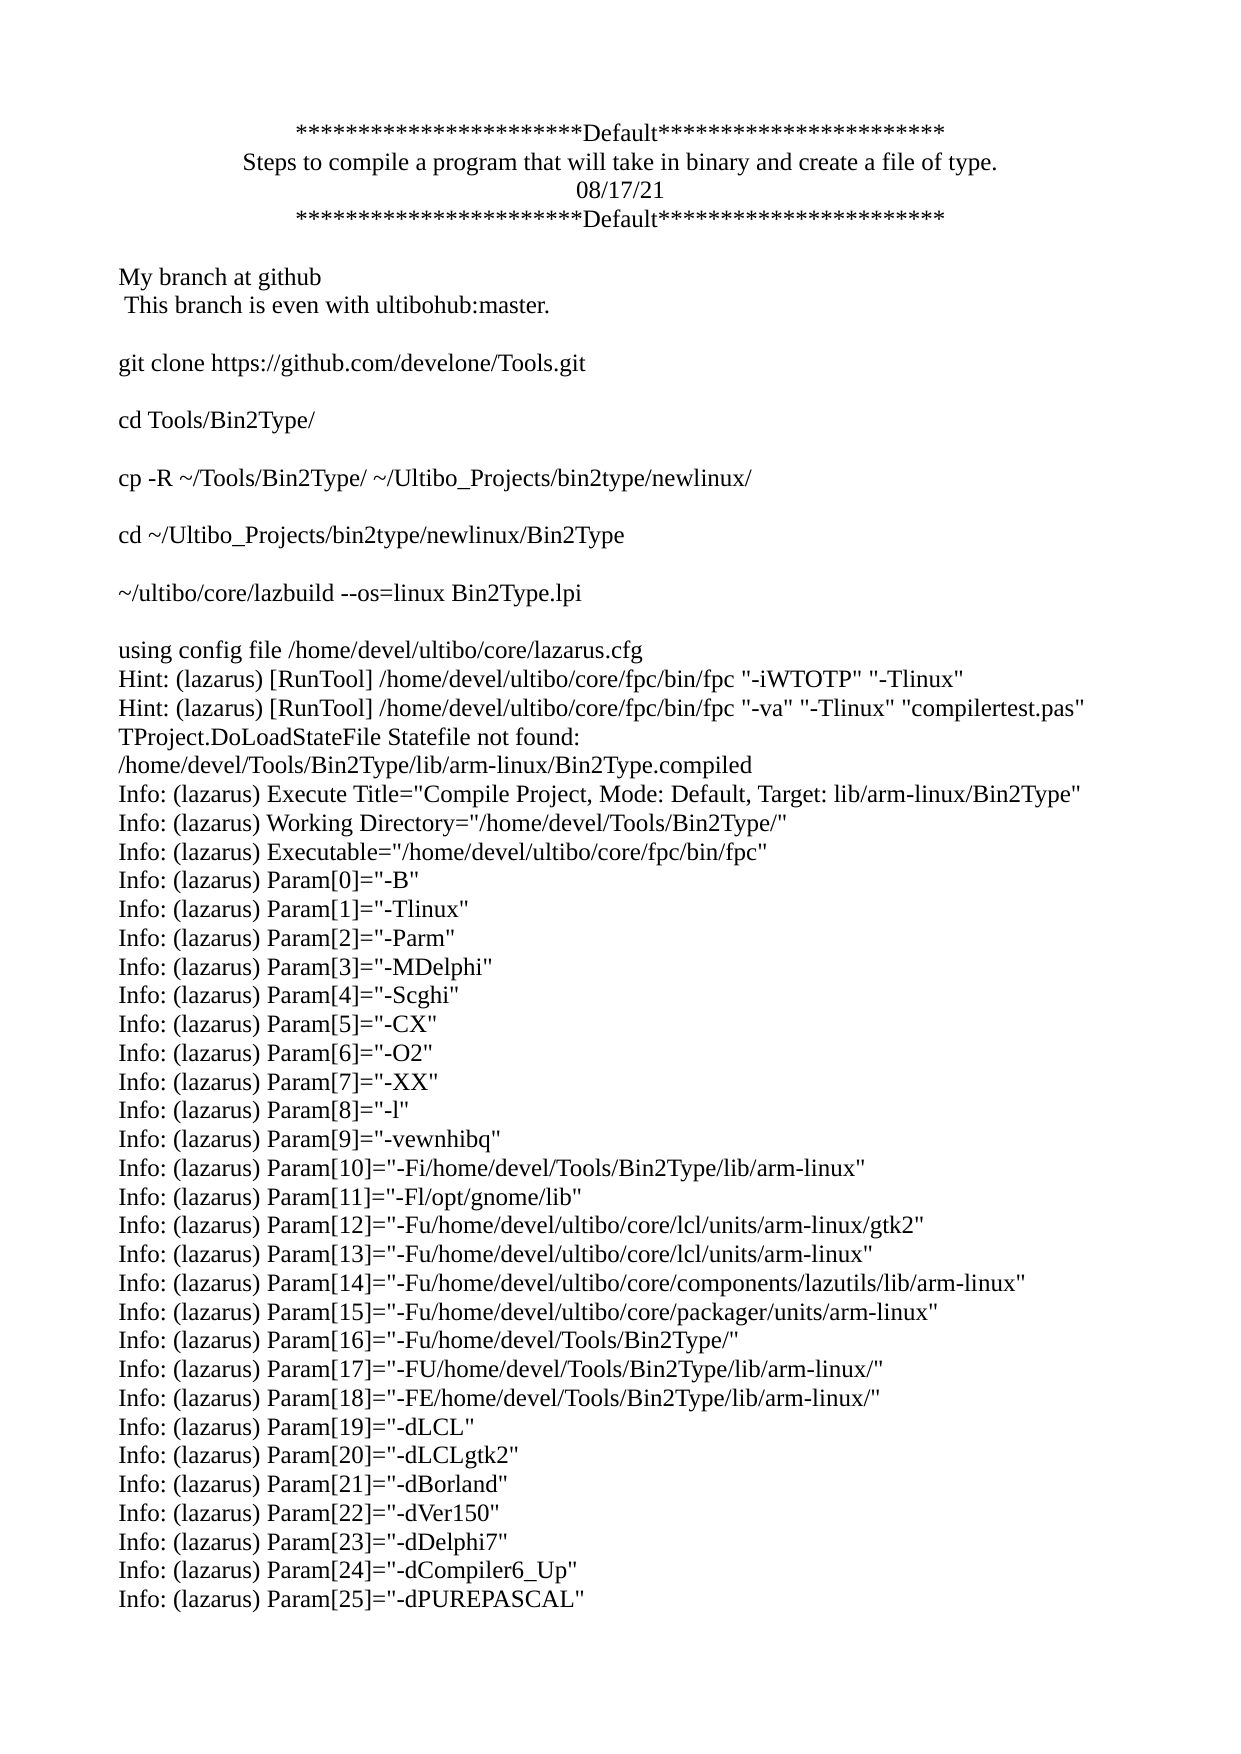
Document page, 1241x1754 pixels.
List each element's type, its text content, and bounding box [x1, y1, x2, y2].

text ***********************Default*********************** [118, 204, 1122, 233]
text Info: (lazarus) Working Directory="/home/devel/Tools/Bin2Type/" [118, 808, 1122, 837]
text Info: (lazarus) Execute Title="Compile Project, Mode: Default, Target: lib/arm-linux/Bin2Type" [118, 779, 1122, 808]
text Info: (lazarus) Param[16]="-Fu/home/devel/Tools/Bin2Type/" [118, 1326, 1122, 1354]
text Info: (lazarus) Param[10]="-Fi/home/devel/Tools/Bin2Type/lib/arm-linux" [118, 1153, 1122, 1182]
text Info: (lazarus) Param[1]="-Tlinux" [118, 894, 1122, 923]
text Info: (lazarus) Param[9]="-vewnhibq" [118, 1124, 1122, 1153]
text Info: (lazarus) Param[11]="-Fl/opt/gnome/lib" [118, 1182, 1122, 1211]
text Info: (lazarus) Param[2]="-Parm" [118, 923, 1122, 952]
text Info: (lazarus) Param[0]="-B" [118, 866, 1122, 894]
text Info: (lazarus) Param[14]="-Fu/home/devel/ultibo/core/components/lazutils/lib/arm-linux" [118, 1268, 1122, 1297]
text Info: (lazarus) Param[15]="-Fu/home/devel/ultibo/core/packager/units/arm-linux" [118, 1297, 1122, 1326]
text Info: (lazarus) Param[12]="-Fu/home/devel/ultibo/core/lcl/units/arm-linux/gtk2" [118, 1211, 1122, 1239]
text TProject.DoLoadStateFile Statefile not found: /home/devel/Tools/Bin2Type/lib/arm-linux/Bin2Type.compiled [118, 722, 1122, 779]
text Info: (lazarus) Param[8]="-l" [118, 1096, 1122, 1124]
text Info: (lazarus) Param[24]="-dCompiler6_Up" [118, 1556, 1122, 1584]
text Info: (lazarus) Param[5]="-CX" [118, 1009, 1122, 1038]
text Steps to compile a program that will take in binary and create a file of type. [118, 147, 1122, 176]
text Info: (lazarus) Param[17]="-FU/home/devel/Tools/Bin2Type/lib/arm-linux/" [118, 1354, 1122, 1383]
text cd ~/Ultibo_Projects/bin2type/newlinux/Bin2Type [118, 521, 1122, 549]
text Info: (lazarus) Param[6]="-O2" [118, 1038, 1122, 1067]
text cd Tools/Bin2Type/ [118, 406, 1122, 434]
text Info: (lazarus) Param[21]="-dBorland" [118, 1469, 1122, 1498]
text ~/ultibo/core/lazbuild --os=linux Bin2Type.lpi [118, 578, 1122, 607]
text cp -R ~/Tools/Bin2Type/ ~/Ultibo_Projects/bin2type/newlinux/ [118, 463, 1122, 492]
text Info: (lazarus) Param[18]="-FE/home/devel/Tools/Bin2Type/lib/arm-linux/" [118, 1383, 1122, 1412]
text git clone https://github.com/develone/Tools.git [118, 348, 1122, 377]
text Info: (lazarus) Param[13]="-Fu/home/devel/ultibo/core/lcl/units/arm-linux" [118, 1239, 1122, 1268]
text This branch is even with ultibohub:master. [118, 291, 1122, 319]
text Info: (lazarus) Param[7]="-XX" [118, 1067, 1122, 1096]
text ***********************Default*********************** [118, 118, 1122, 147]
text 08/17/21 [118, 176, 1122, 204]
text using config file /home/devel/ultibo/core/lazarus.cfg [118, 636, 1122, 664]
text Info: (lazarus) Param[4]="-Scghi" [118, 981, 1122, 1009]
text My branch at github [118, 262, 1122, 291]
text Info: (lazarus) Param[22]="-dVer150" [118, 1498, 1122, 1527]
text Info: (lazarus) Executable="/home/devel/ultibo/core/fpc/bin/fpc" [118, 837, 1122, 866]
text Info: (lazarus) Param[3]="-MDelphi" [118, 952, 1122, 981]
text Hint: (lazarus) [RunTool] /home/devel/ultibo/core/fpc/bin/fpc "-va" "-Tlinux" "compilertest.pas" [118, 693, 1122, 722]
text Hint: (lazarus) [RunTool] /home/devel/ultibo/core/fpc/bin/fpc "-iWTOTP" "-Tlinux" [118, 664, 1122, 693]
text Info: (lazarus) Param[19]="-dLCL" [118, 1412, 1122, 1441]
text Info: (lazarus) Param[23]="-dDelphi7" [118, 1527, 1122, 1556]
text Info: (lazarus) Param[25]="-dPUREPASCAL" [118, 1584, 1122, 1613]
text Info: (lazarus) Param[20]="-dLCLgtk2" [118, 1441, 1122, 1469]
